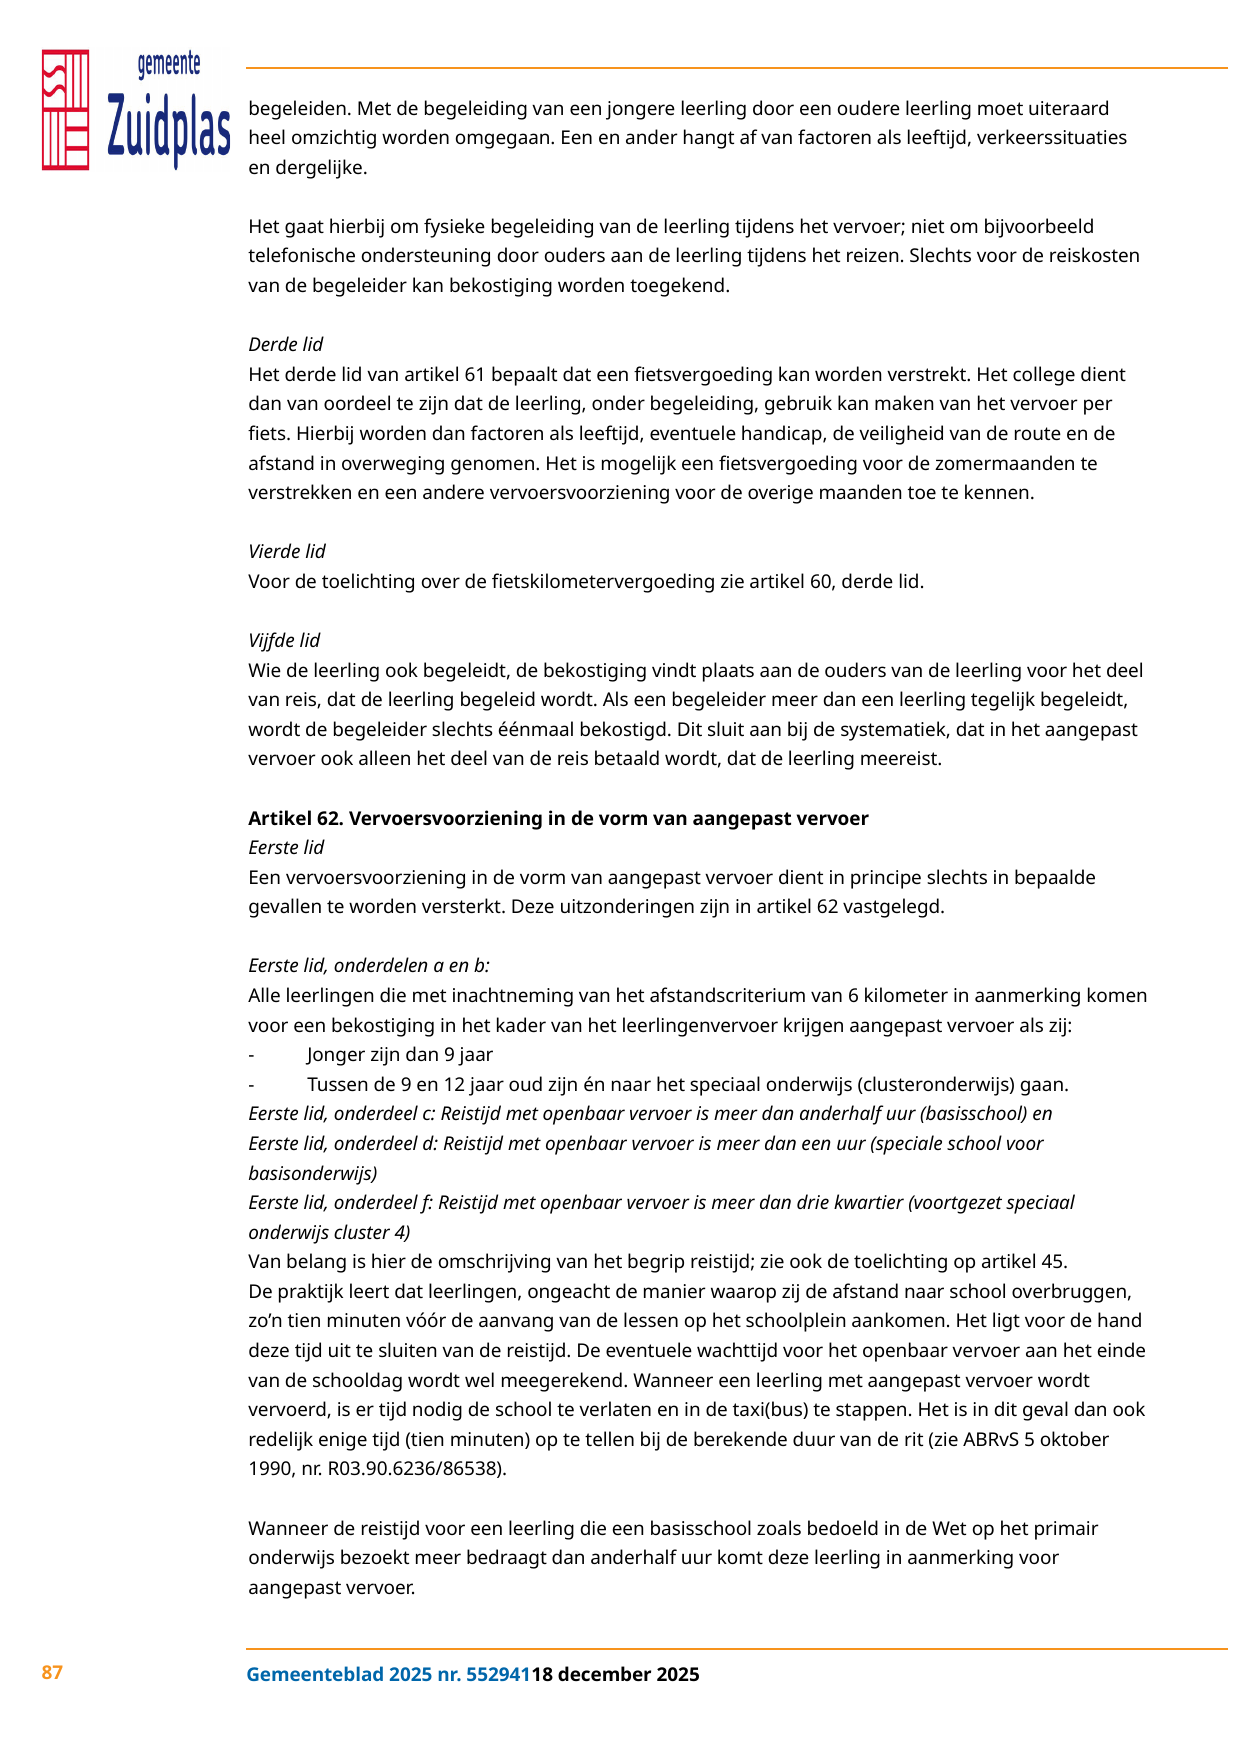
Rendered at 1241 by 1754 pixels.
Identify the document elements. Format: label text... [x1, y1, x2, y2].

text Wanneer de reistijd voor een leerling die een basisschool zoals bedoeld in de Wet op het primair onderwijs bezoekt meer bedraagt dan anderhalf uur komt deze leerling in aanmerking voor aangepast vervoer. [248, 1515, 1152, 1600]
text Eerste lid, onderdeel c: Reistijd met openbaar vervoer is meer dan anderhalf uur (basisschool) en [248, 1101, 1152, 1126]
text Artikel 62. Vervoersvoorziening in de vorm van aangepast vervoer [248, 805, 1152, 831]
text Eerste lid, onderdelen a en b: [248, 953, 1152, 978]
text De praktijk leert dat leerlingen, ongeacht de manier waarop zij de afstand naar school overbruggen, zo’n tien minuten vóór de aanvang van de lessen op het schoolplein aankomen. Het ligt voor de hand deze tijd uit te sluiten van de reistijd. De eventuele wachttijd voor het openbaar vervoer aan het einde van de schooldag wordt wel meegerekend. Wanneer een leerling met aangepast vervoer wordt vervoerd, is er tijd nodig de school te verlaten en in de taxi(bus) te stappen. Het is in dit geval dan ook redelijk enige tijd (tien minuten) op te tellen bij de berekende duur van de rit (zie ABRvS 5 oktober 1990, nr. R03.90.6236/86538). [248, 1278, 1152, 1481]
text Derde lid [248, 331, 1152, 357]
text Vierde lid [248, 538, 1152, 564]
text Van belang is hier de omschrijving van het begrip reistijd; zie ook de toelichting op artikel 45. [248, 1248, 1152, 1274]
text Vijfde lid [248, 627, 1152, 653]
text Een vervoersvoorziening in de vorm van aangepast vervoer dient in principe slechts in bepaalde gevallen te worden versterkt. Deze uitzonderingen zijn in artikel 62 vastgelegd. [248, 864, 1152, 919]
list Jonger zijn dan 9 jaar [248, 1041, 1152, 1067]
text Het gaat hierbij om fysieke begeleiding van de leerling tijdens het vervoer; niet om bijvoorbeeld telefonische ondersteuning door ouders aan de leerling tijdens het reizen. Slechts voor de reiskosten van de begeleider kan bekostiging worden toegekend. [248, 213, 1152, 298]
text begeleiden. Met de begeleiding van een jongere leerling door een oudere leerling moet uiteraard heel omzichtig worden omgegaan. Een en ander hangt af van factoren als leeftijd, verkeerssituaties en dergelijke. [248, 95, 1152, 180]
text Voor de toelichting over de fietskilometervergoeding zie artikel 60, derde lid. [248, 568, 1152, 594]
text Wie de leerling ook begeleidt, de bekostiging vindt plaats aan de ouders van de leerling voor het deel van reis, dat de leerling begeleid wordt. Als een begeleider meer dan een leerling tegelijk begeleidt, wordt de begeleider slechts éénmaal bekostigd. Dit sluit aan bij de systematiek, dat in het aangepast vervoer ook alleen het deel van de reis betaald wordt, dat de leerling meereist. [248, 657, 1152, 771]
text Eerste lid, onderdeel d: Reistijd met openbaar vervoer is meer dan een uur (speciale school voor basisonderwijs) [248, 1130, 1152, 1186]
text Alle leerlingen die met inachtneming van het afstandscriterium van 6 kilometer in aanmerking komen voor een bekostiging in het kader van het leerlingenvervoer krijgen aangepast vervoer als zij: [248, 982, 1152, 1038]
text Eerste lid, onderdeel f: Reistijd met openbaar vervoer is meer dan drie kwartier (voortgezet speciaal onderwijs cluster 4) [248, 1189, 1152, 1245]
picture [41, 47, 231, 172]
text Het derde lid van artikel 61 bepaalt dat een fietsvergoeding kan worden verstrekt. Het college dient dan van oordeel te zijn dat de leerling, onder begeleiding, gebruik kan maken van het vervoer per fiets. Hierbij worden dan factoren als leeftijd, eventuele handicap, de veiligheid van de route en de afstand in overweging genomen. Het is mogelijk een fietsvergoeding voor de zomermaanden te verstrekken en een andere vervoersvoorziening voor de overige maanden toe te kennen. [248, 361, 1152, 505]
list Tussen de 9 en 12 jaar oud zijn én naar het speciaal onderwijs (clusteronderwijs) gaan. [248, 1071, 1152, 1097]
text Eerste lid [248, 834, 1152, 860]
